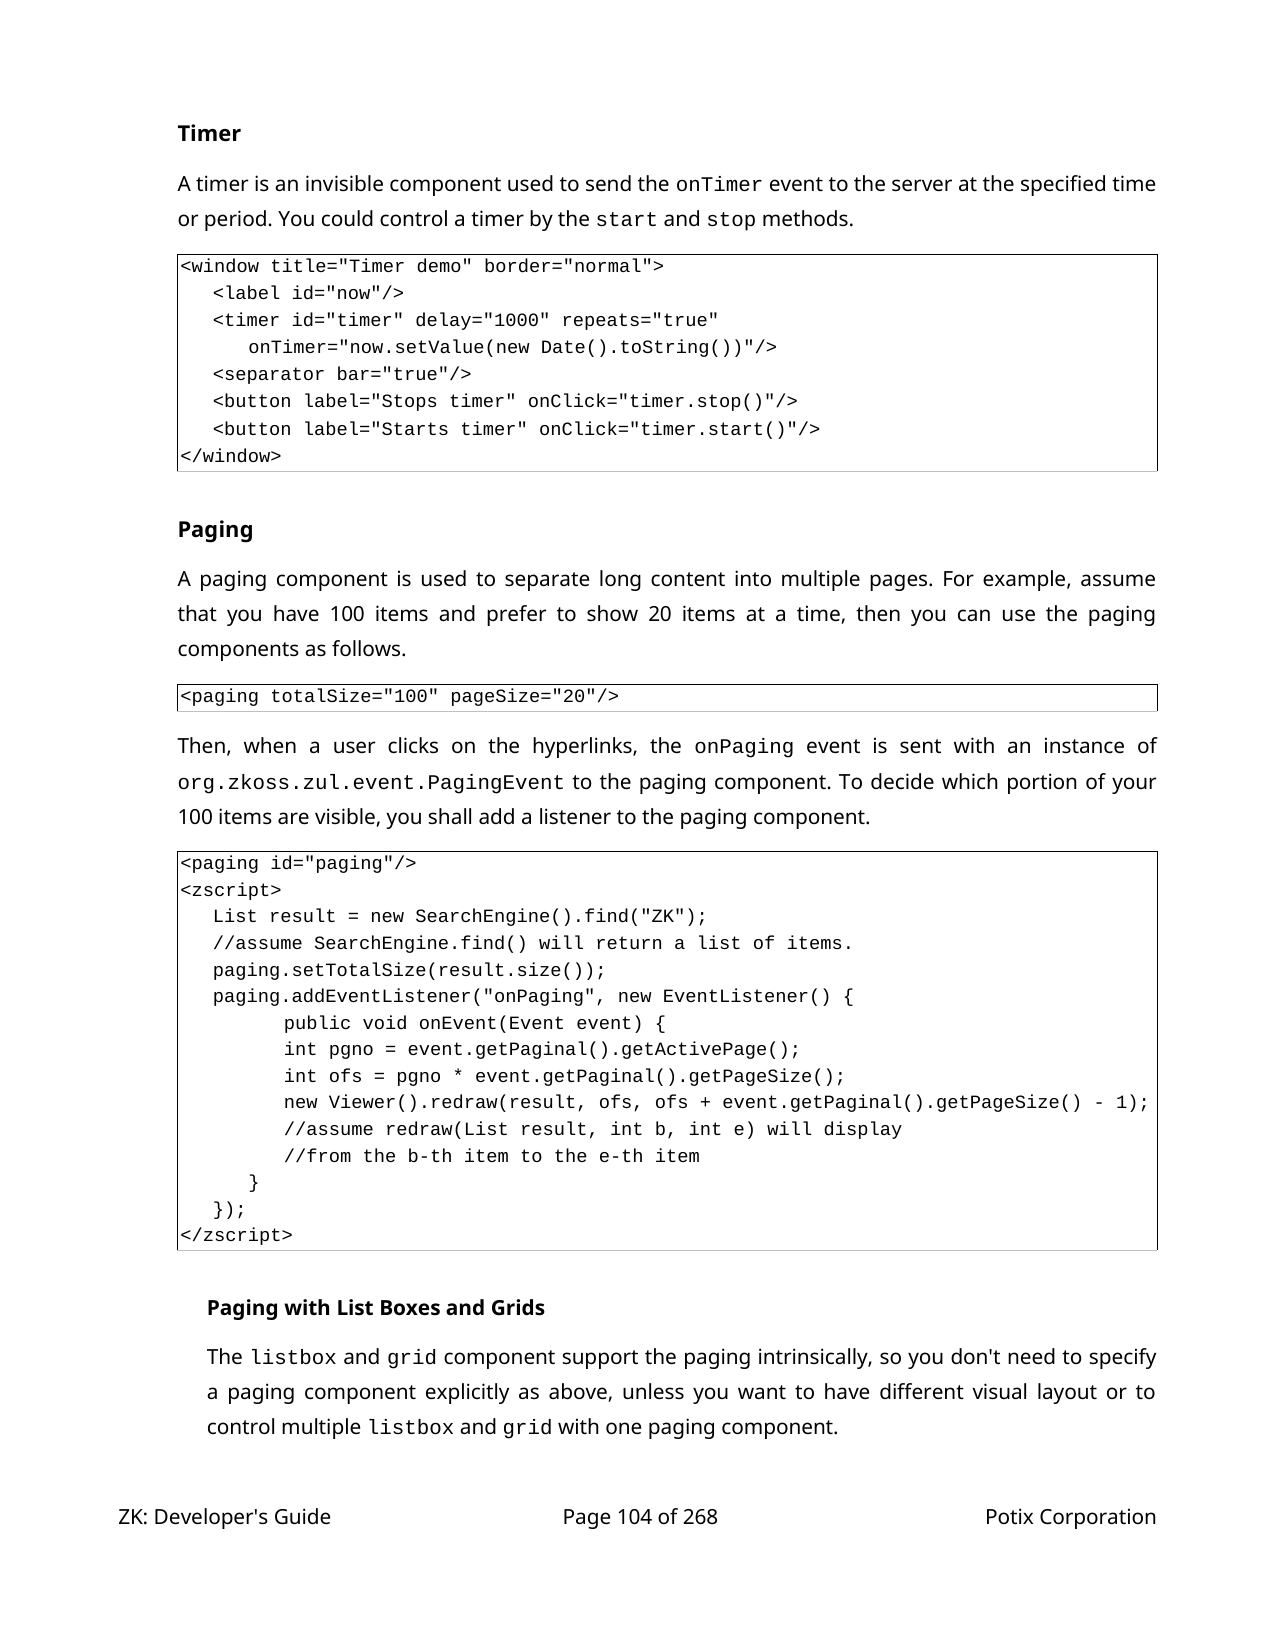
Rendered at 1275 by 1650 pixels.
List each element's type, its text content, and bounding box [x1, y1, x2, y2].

text <button label="Starts timer" onClick="timer.start()"/> [178, 417, 1157, 441]
subtitle Timer [177, 118, 1157, 148]
text <timer id="timer" delay="1000" repeats="true" [178, 308, 1157, 332]
text A paging component is used to separate long content into multiple pages. For example, assume that you have 100 items and prefer to show 20 items at a time, then you can use the paging components as follows. [177, 564, 1157, 663]
text </window> [178, 444, 1157, 471]
text <separator bar="true"/> [178, 362, 1157, 386]
text <button label="Stops timer" onClick="timer.stop()"/> [178, 389, 1157, 414]
text <window title="Timer demo" border="normal"> [178, 255, 1157, 278]
text <paging totalSize="100" pageSize="20"/> [178, 685, 1157, 711]
text onTimer="now.setValue(new Date().toString())"/> [178, 335, 1157, 359]
subtitle Paging with List Boxes and Grids [207, 1293, 1157, 1321]
text The listbox and grid component support the paging intrinsically, so you don't need to specify a paging component explicitly as above, unless you want to have different visual layout or to control multiple listbox and grid with one paging component. [207, 1342, 1157, 1441]
text <paging id="paging"/> <zscript> List result = new SearchEngine().find("ZK"); //assume SearchEngine.find() will return a list of items. paging.setTotalSize(result.size()); paging.addEventListener("onPaging", new EventListener() { public void onEvent(Event event) { int pgno = event.getPaginal().getActivePage(); int ofs = pgno * event.getPaginal().getPageSize(); new Viewer().redraw(result, ofs, ofs + event.getPaginal().getPageSize() - 1); //assume redraw(List result, int b, int e) will display //from the b-th item to the e-th item } }); </zscript> [178, 852, 1157, 1250]
subtitle Paging [177, 513, 1157, 543]
text Then, when a user clicks on the hyperlinks, the onPaging event is sent with an instance of org.zkoss.zul.event.PagingEvent to the paging component. To decide which portion of your 100 items are visible, you shall add a listener to the paging component. [177, 731, 1157, 831]
text A timer is an invisible component used to send the onTimer event to the server at the specified time or period. You could control a timer by the start and stop methods. [177, 169, 1157, 233]
text <label id="now"/> [178, 281, 1157, 305]
